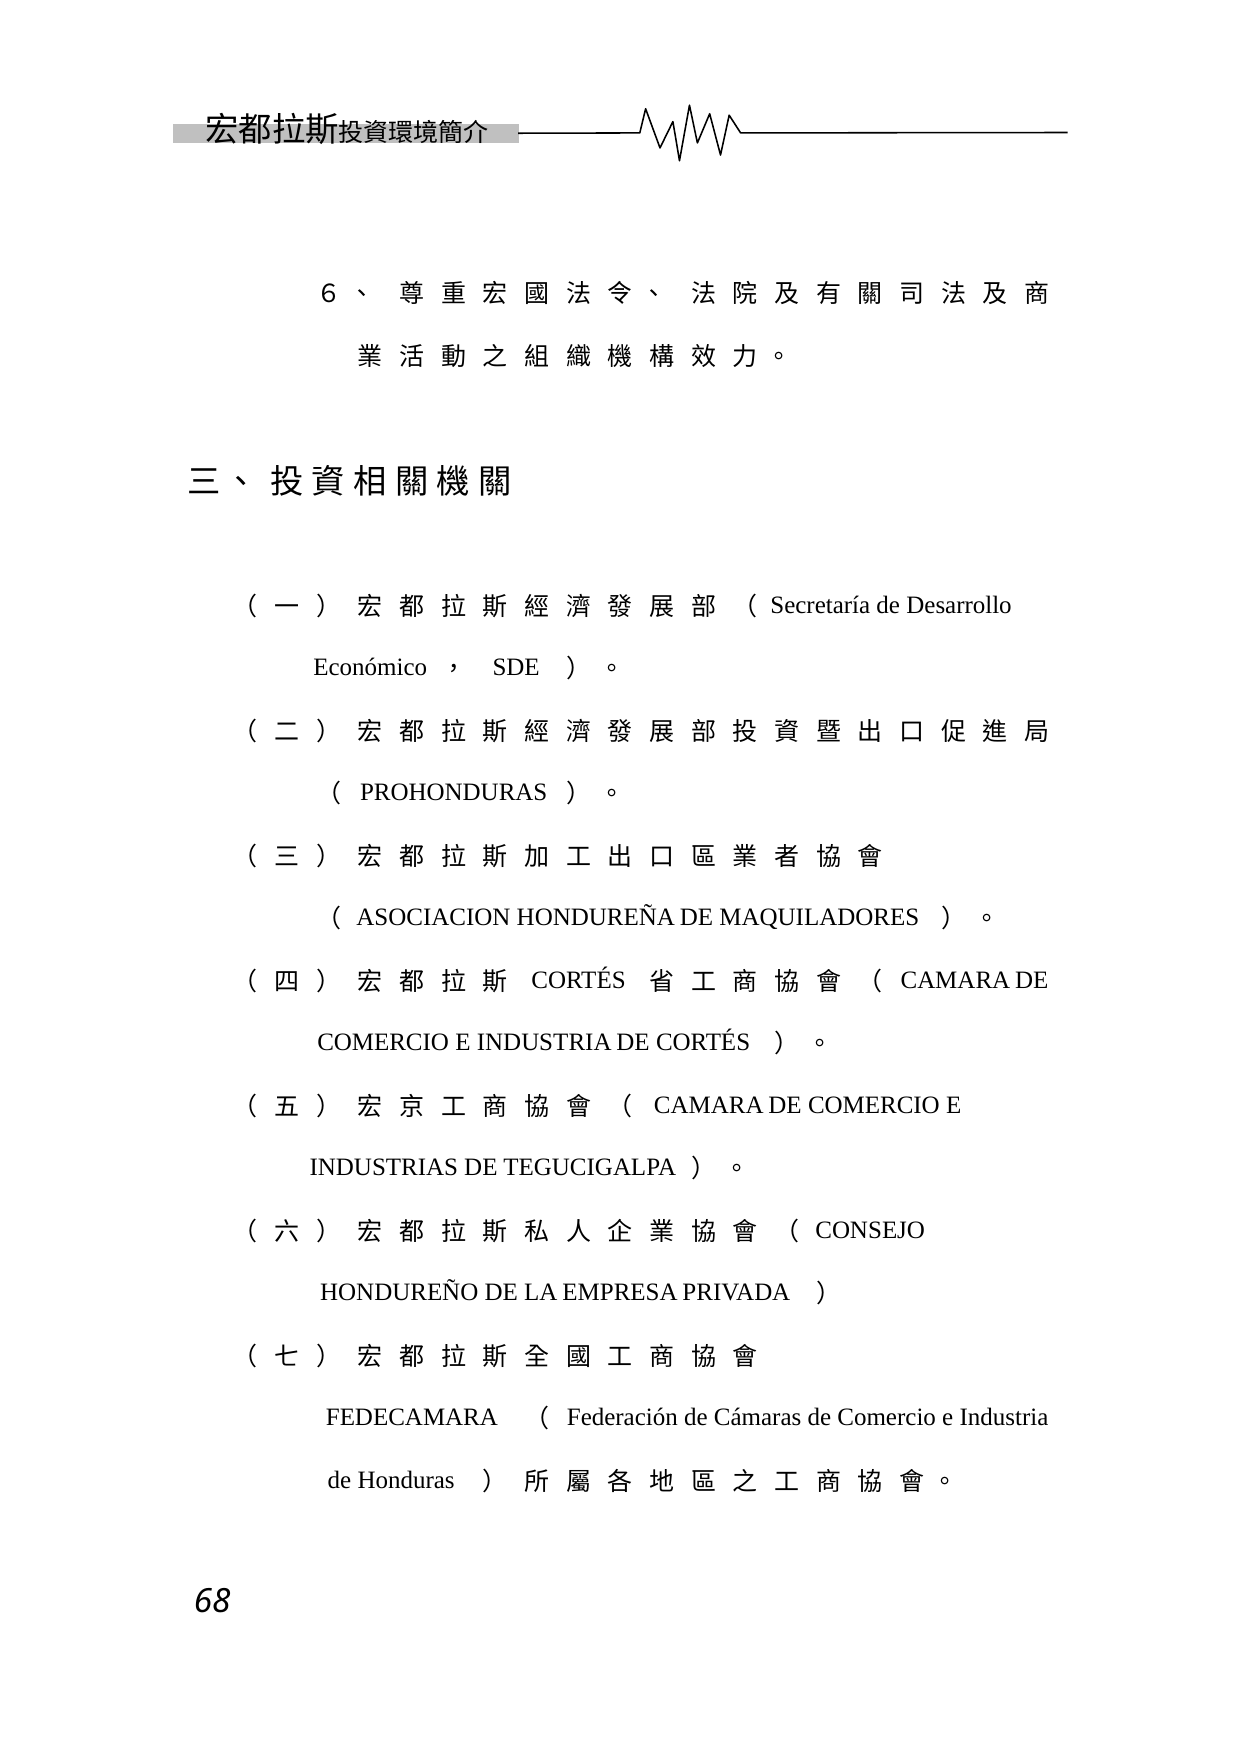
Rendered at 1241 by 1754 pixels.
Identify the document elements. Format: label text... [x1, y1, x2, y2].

text （七）宏都拉斯全國工商協會FEDECAMARA（Federación de Cámaras de Comercio e Industria de Honduras）所屬各地區之工商協會。 [207, 1313, 1058, 1500]
text ６、尊重宏國法令、法院及有關司法及商業活動之組織機構效力。 [281, 250, 1058, 375]
text （五）宏京工商協會（CAMARA DE COMERCIO E INDUSTRIAS DE TEGUCIGALPA ）。 [207, 1063, 1058, 1188]
text （二）宏都拉斯經濟發展部投資暨出口促進局（PROHONDURAS）。 [207, 688, 1058, 813]
text （一）宏都拉斯經濟發展部（Secretaría de Desarrollo Económico，SDE）。 [207, 563, 1058, 688]
text （三）宏都拉斯加工出口區業者協會（ASOCIACION HONDUREÑA DE MAQUILADORES ）。 [207, 813, 1058, 938]
text 三、投資相關機關 [183, 438, 1058, 500]
text （六）宏都拉斯私人企業協會（CONSEJO HONDUREÑO DE LA EMPRESA PRIVADA ） [207, 1188, 1058, 1313]
text （四）宏都拉斯CORTÉS省工商協會（CAMARA DE COMERCIO E INDUSTRIA DE CORTÉS ）。 [207, 938, 1058, 1063]
